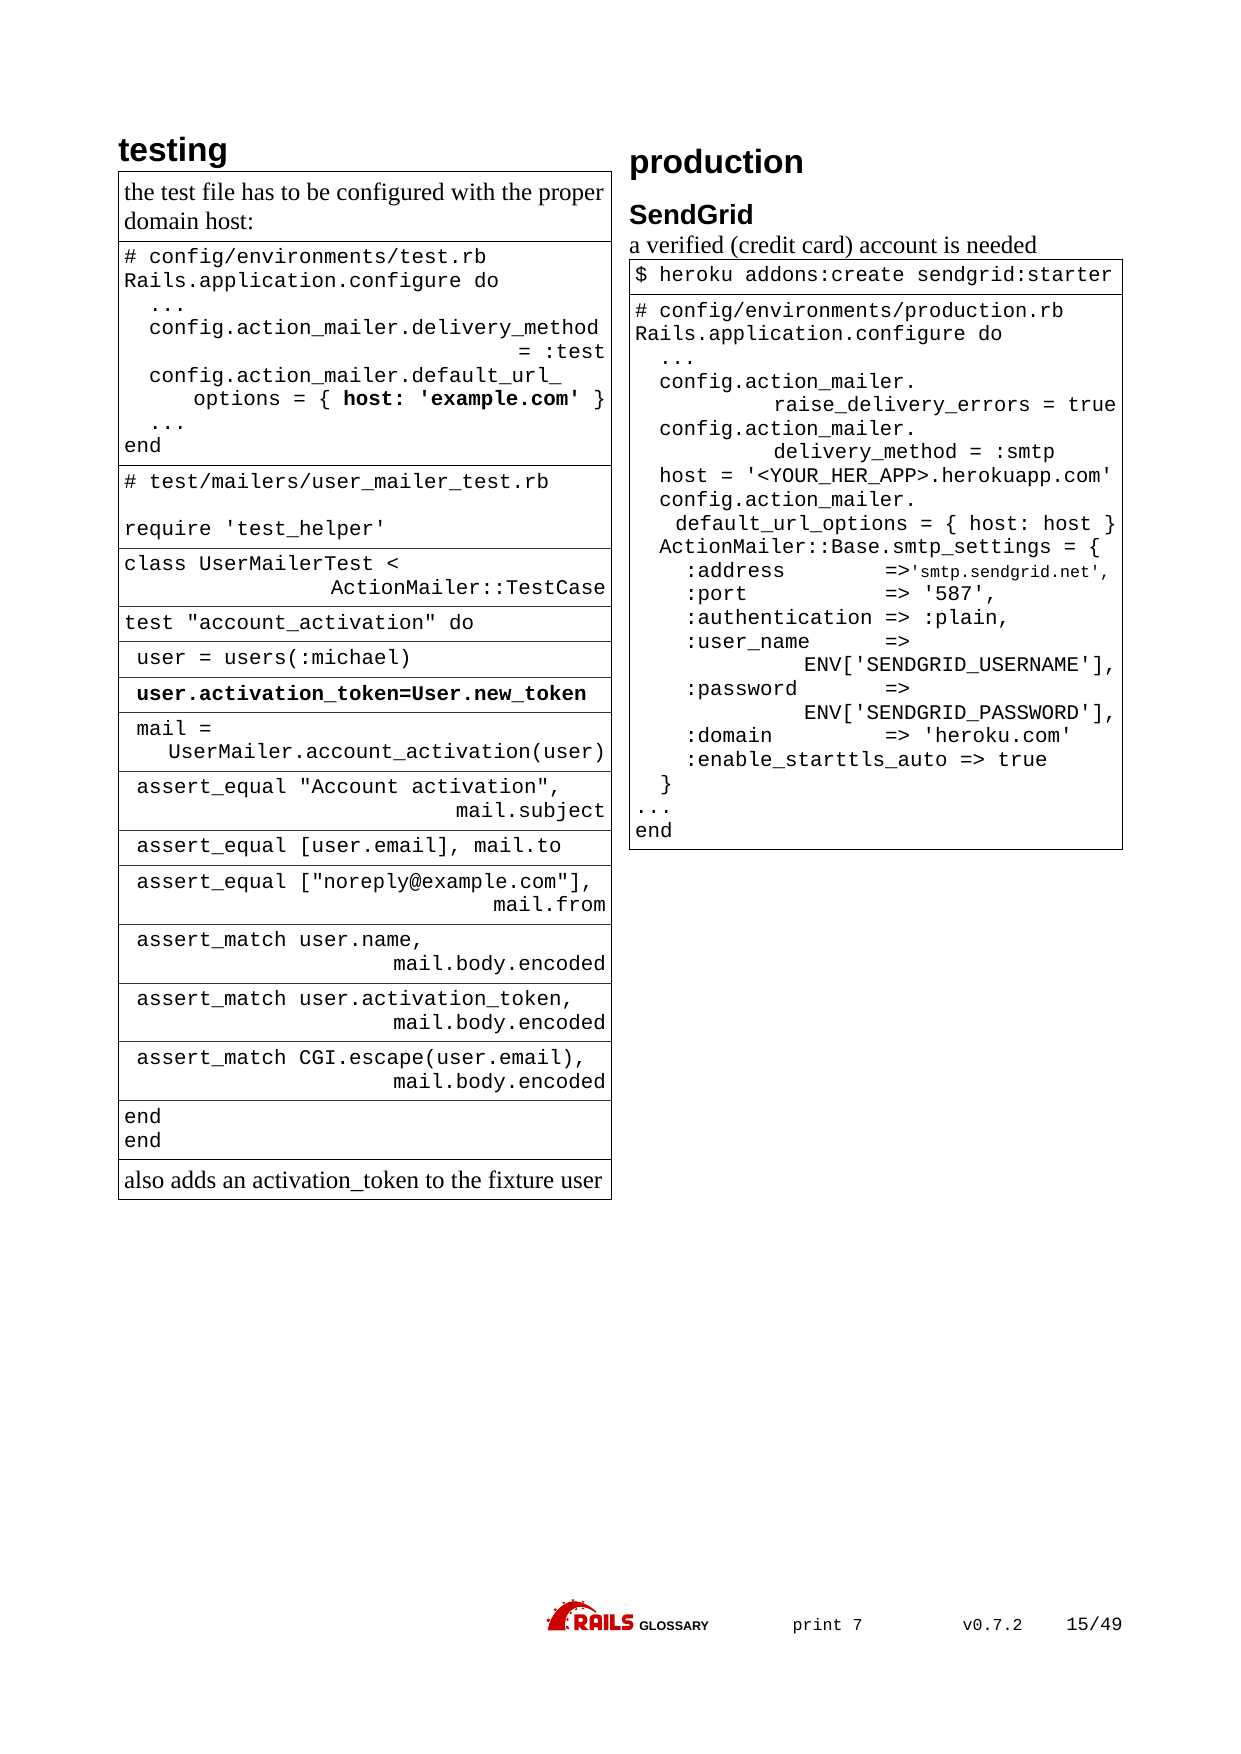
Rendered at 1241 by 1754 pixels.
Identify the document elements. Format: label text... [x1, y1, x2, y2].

table_cell user = users(:michael) [119, 642, 611, 677]
table_cell assert_match CGI.escape(user.email), mail.body.encoded [119, 1042, 611, 1100]
table_cell end end [119, 1101, 611, 1159]
subtitle production [629, 142, 1122, 180]
table_cell assert_equal [user.email], mail.to [119, 831, 611, 865]
table_cell test "account_activation" do [119, 607, 611, 641]
table_cell # test/mailers/user_mailer_test.rb require 'test_helper' [119, 466, 611, 547]
table_cell assert_match user.name, mail.body.encoded [119, 925, 611, 982]
table_cell also adds an activation_token to the fixture user [119, 1160, 611, 1199]
text a verified (credit card) account is needed [629, 230, 1122, 259]
table_cell class UserMailerTest < ActionMailer::TestCase [119, 549, 611, 606]
table_cell mail = UserMailer.account_activation(user) [119, 713, 611, 771]
table_cell # config/environments/test.rb Rails.application.configure do ... config.action_mailer.delivery_method = :test config.action_mailer.default_url_ options = { host: 'example.com' } ... end [119, 242, 611, 465]
table_cell assert_match user.activation_token, mail.body.encoded [119, 984, 611, 1041]
table_header $ heroku addons:create sendgrid:starter [630, 260, 1122, 294]
table_cell assert_equal "Account activation", mail.subject [119, 772, 611, 829]
table_cell user.activation_token=User.new_token [119, 678, 611, 712]
table_cell # config/environments/production.rb Rails.application.configure do ... config.action_mailer. raise_delivery_errors = true config.action_mailer. delivery_method = :smtp host = '<YOUR_HER_APP>.herokuapp.com' config.action_mailer. default_url_options = { host: host } ActionMailer::Base.smtp_settings = { :address =>'smtp.sendgrid.net', :port => '587', :authentication => :plain, :user_name => ENV['SENDGRID_USERNAME'], :password => ENV['SENDGRID_PASSWORD'], :domain => 'heroku.com' :enable_starttls_auto => true } ... end [630, 295, 1122, 849]
table_cell assert_equal ["noreply@example.com"], mail.from [119, 866, 611, 924]
subtitle SendGrid [629, 198, 1122, 230]
subtitle testing [118, 130, 611, 168]
table_header the test file has to be configured with the proper domain host: [119, 172, 611, 241]
